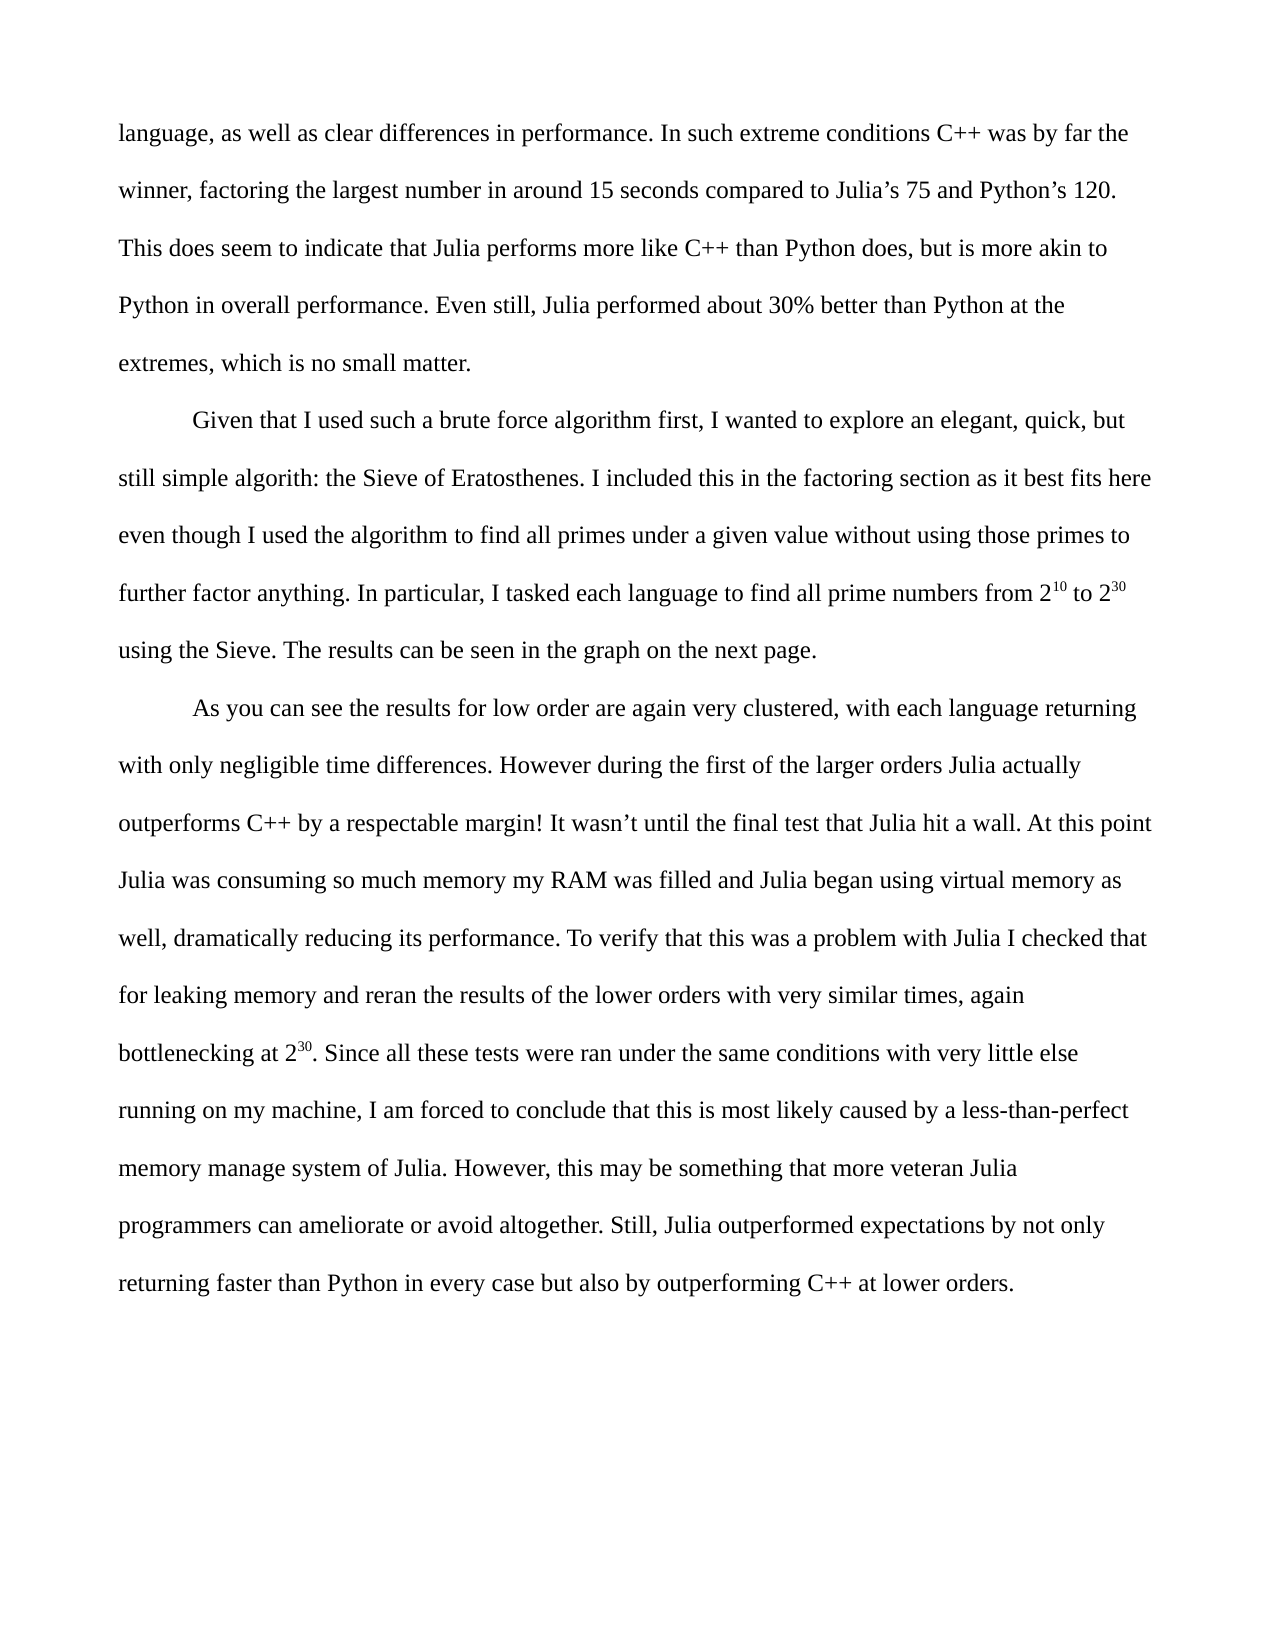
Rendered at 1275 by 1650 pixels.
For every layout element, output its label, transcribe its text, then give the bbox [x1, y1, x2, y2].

text language, as well as clear differences in performance. In such extreme conditions C++ was by far the winner, factoring the largest number in around 15 seconds compared to Julia’s 75 and Python’s 120. This does seem to indicate that Julia performs more like C++ than Python does, but is more akin to Python in overall performance. Even still, Julia performed about 30% better than Python at the extremes, which is no small matter. [118, 118, 1157, 377]
text Given that I used such a brute force algorithm first, I wanted to explore an elegant, quick, but still simple algorith: the Sieve of Eratosthenes. I included this in the factoring section as it best fits here even though I used the algorithm to find all primes under a given value without using those primes to further factor anything. In particular, I tasked each language to find all prime numbers from 210 to 230 using the Sieve. The results can be seen in the graph on the next page. [118, 406, 1157, 664]
text As you can see the results for low order are again very clustered, with each language returning with only negligible time differences. However during the first of the larger orders Julia actually outperforms C++ by a respectable margin! It wasn’t until the final test that Julia hit a wall. At this point Julia was consuming so much memory my RAM was filled and Julia began using virtual memory as well, dramatically reducing its performance. To verify that this was a problem with Julia I checked that for leaking memory and reran the results of the lower orders with very similar times, again bottlenecking at 230. Since all these tests were ran under the same conditions with very little else running on my machine, I am forced to conclude that this is most likely caused by a less-than-perfect memory manage system of Julia. However, this may be something that more veteran Julia programmers can ameliorate or avoid altogether. Still, Julia outperformed expectations by not only returning faster than Python in every case but also by outperforming C++ at lower orders. [118, 693, 1157, 1297]
